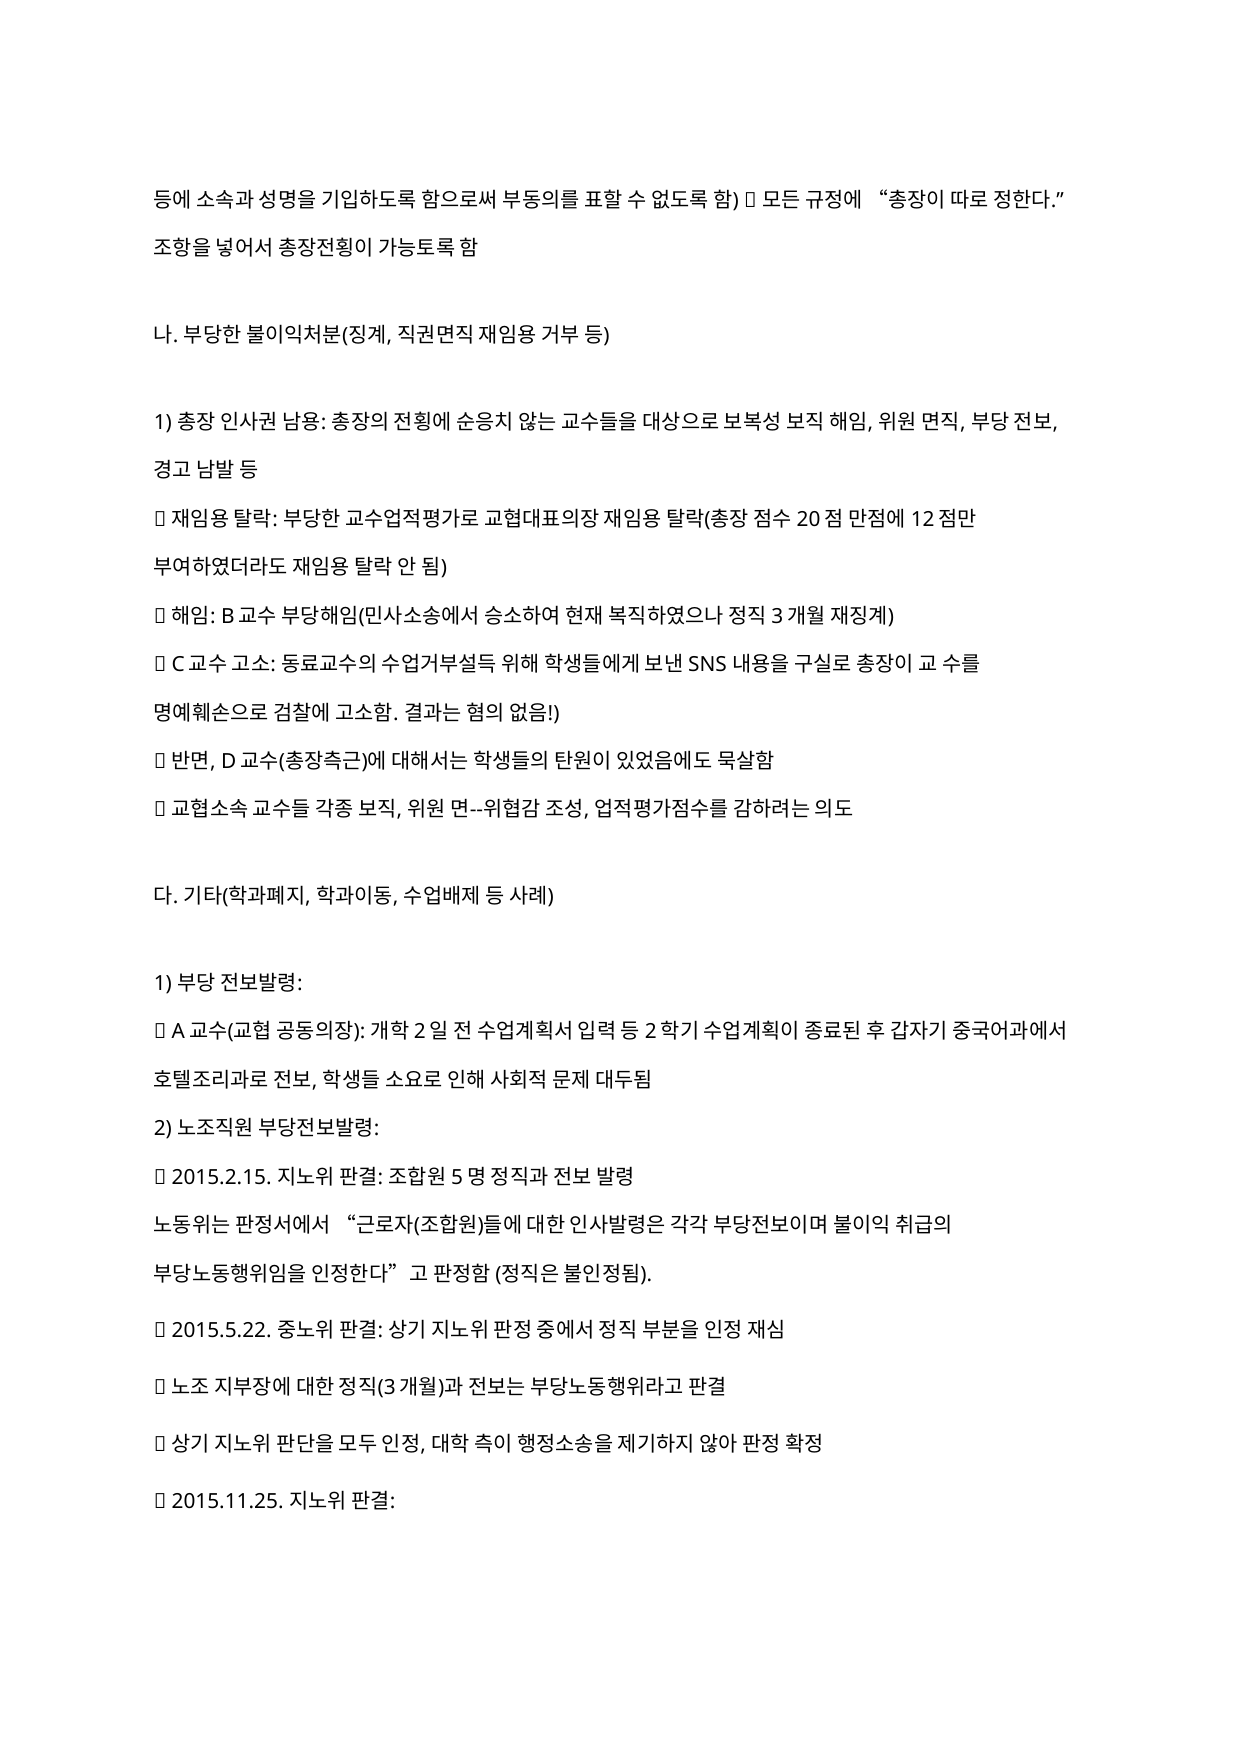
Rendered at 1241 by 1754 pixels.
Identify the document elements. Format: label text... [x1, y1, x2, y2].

text  2015.2.15. 지노위 판결: 조합원 5명 정직과 전보 발령 [153, 1160, 1087, 1190]
text  해임: B교수 부당해임(민사소송에서 승소하여 현재 복직하였으나 정직 3개월 재징계) [153, 599, 1087, 629]
text  노조 지부장에 대한 정직(3개월)과 전보는 부당노동행위라고 판결 [153, 1371, 1087, 1401]
text  재임용 탈락: 부당한 교수업적평가로 교협대표의장 재임용 탈락(총장 점수 20점 만점에 12점만 부여하였더라도 재임용 탈락 안 됨) [153, 502, 1087, 581]
text  2015.11.25. 지노위 판결: [153, 1484, 1087, 1514]
text  교협소속 교수들 각종 보직, 위원 면--위협감 조성, 업적평가점수를 감하려는 의도 [153, 793, 1087, 823]
text 2) 노조직원 부당전보발령: [153, 1112, 1087, 1142]
text  반면, D교수(총장측근)에 대해서는 학생들의 탄원이 있었음에도 묵살함 [153, 744, 1087, 774]
text  2015.5.22. 중노위 판결: 상기 지노위 판정 중에서 정직 부분을 인정 재심 [153, 1314, 1087, 1344]
text 1) 총장 인사권 남용: 총장의 전횡에 순응치 않는 교수들을 대상으로 보복성 보직 해임, 위원 면직, 부당 전보, 경고 남발 등 [153, 405, 1087, 484]
text 등에 소속과 성명을 기입하도록 함으로써 부동의를 표할 수 없도록 함)  모든 규정에 “총장이 따로 정한다.” 조항을 넣어서 총장전횡이 가능토록 함 [153, 183, 1087, 262]
text 노동위는 판정서에서 “근로자(조합원)들에 대한 인사발령은 각각 부당전보이며 불이익 취급의 부당노동행위임을 인정한다”고 판정함 (정직은 불인정됨). [153, 1208, 1087, 1287]
text 다. 기타(학과폐지, 학과이동, 수업배제 등 사례) [153, 879, 1087, 910]
text  A교수(교협 공동의장): 개학 2일 전 수업계획서 입력 등 2학기 수업계획이 종료된 후 갑자기 중국어과에서 호텔조리과로 전보, 학생들 소요로 인해 사회적 문제 대두됨 [153, 1015, 1087, 1093]
text 1) 부당 전보발령: [153, 966, 1087, 997]
text  C교수 고소: 동료교수의 수업거부설득 위해 학생들에게 보낸 SNS 내용을 구실로 총장이 교 수를 명예훼손으로 검찰에 고소함. 결과는 혐의 없음!) [153, 647, 1087, 726]
text 나. 부당한 불이익처분(징계, 직권면직 재임용 거부 등) [153, 318, 1087, 349]
text  상기 지노위 판단을 모두 인정, 대학 측이 행정소송을 제기하지 않아 판정 확정 [153, 1427, 1087, 1458]
